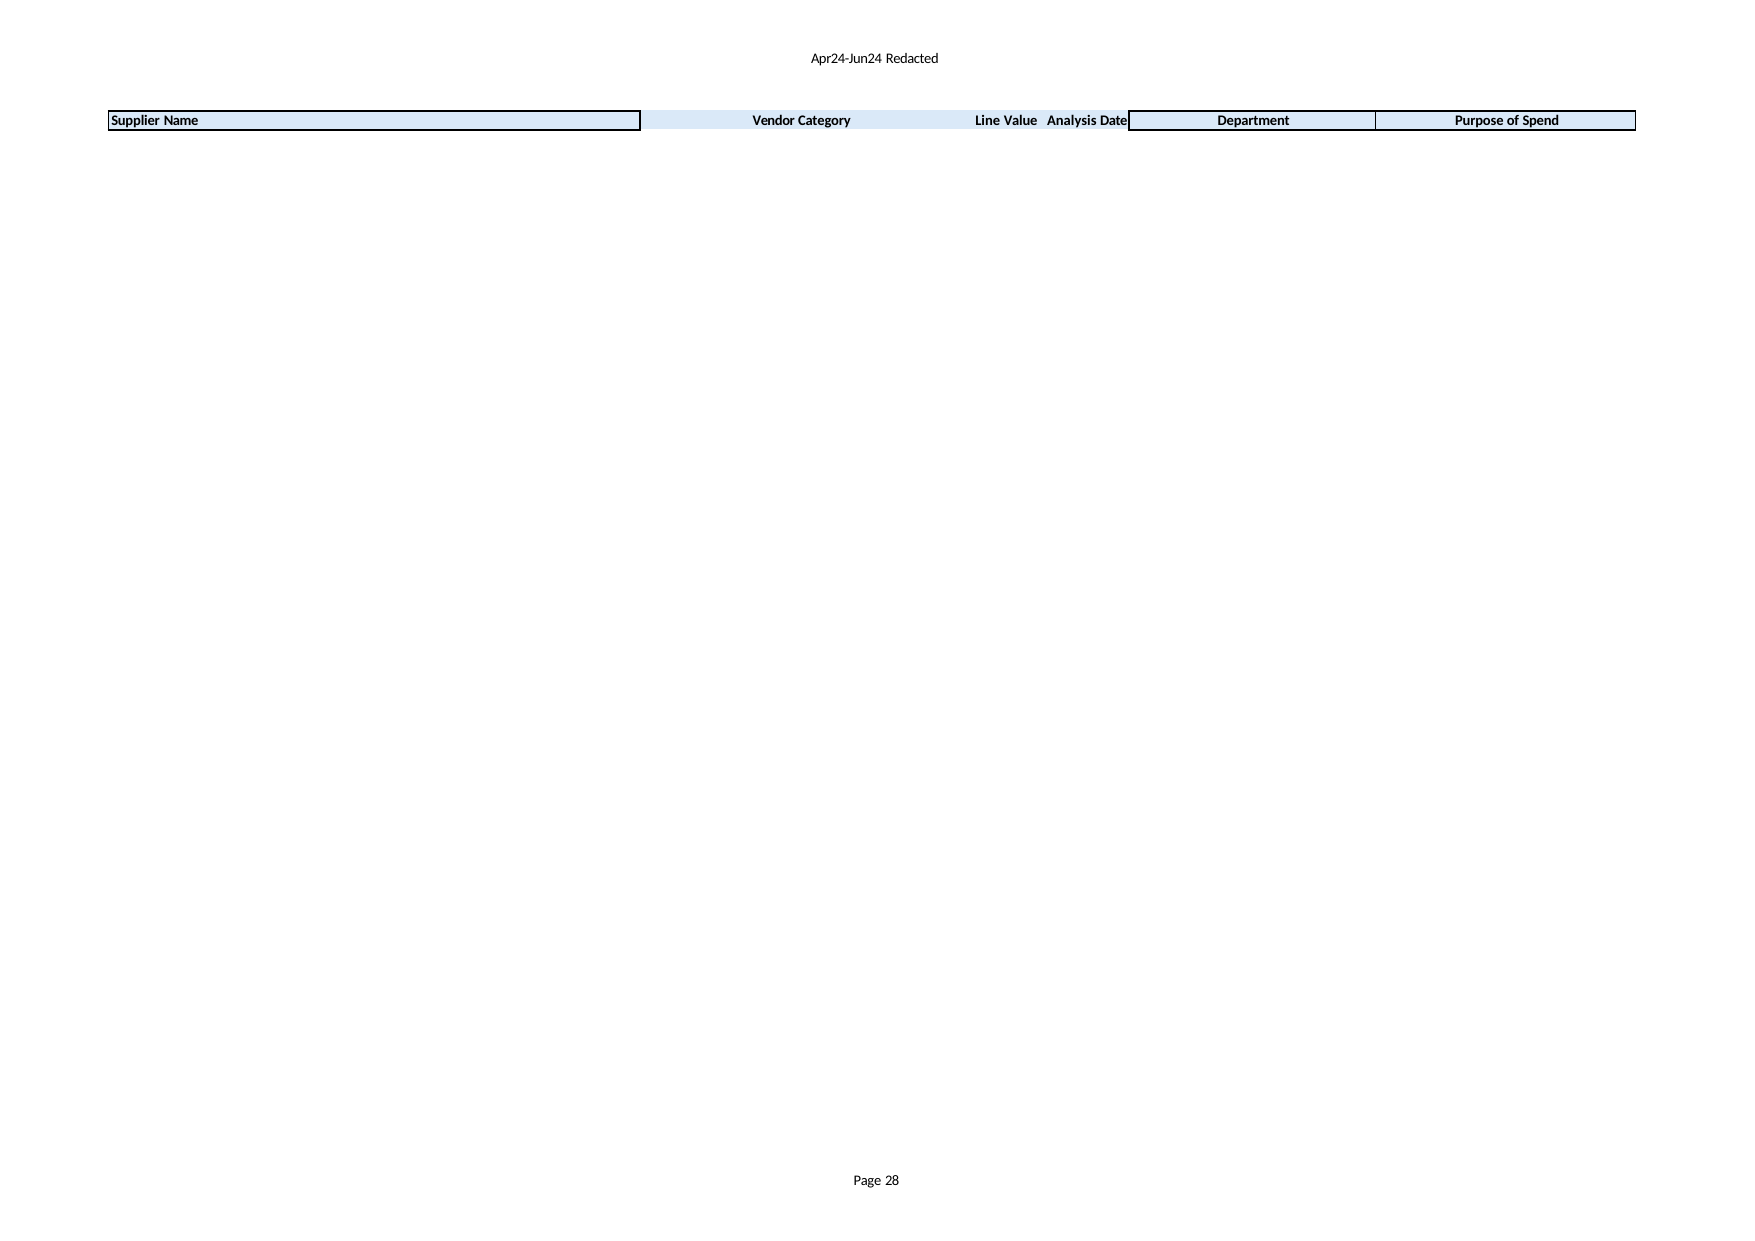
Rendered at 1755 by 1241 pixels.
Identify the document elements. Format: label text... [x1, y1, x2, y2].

table_header Supplier Name [109, 112, 639, 129]
table_header Department [1130, 112, 1375, 129]
table_header Analysis Date [1041, 110, 1128, 129]
table_header Vendor Category [641, 110, 957, 129]
table_header Purpose of Spend [1376, 112, 1635, 129]
table_header Line Value [957, 110, 1041, 129]
